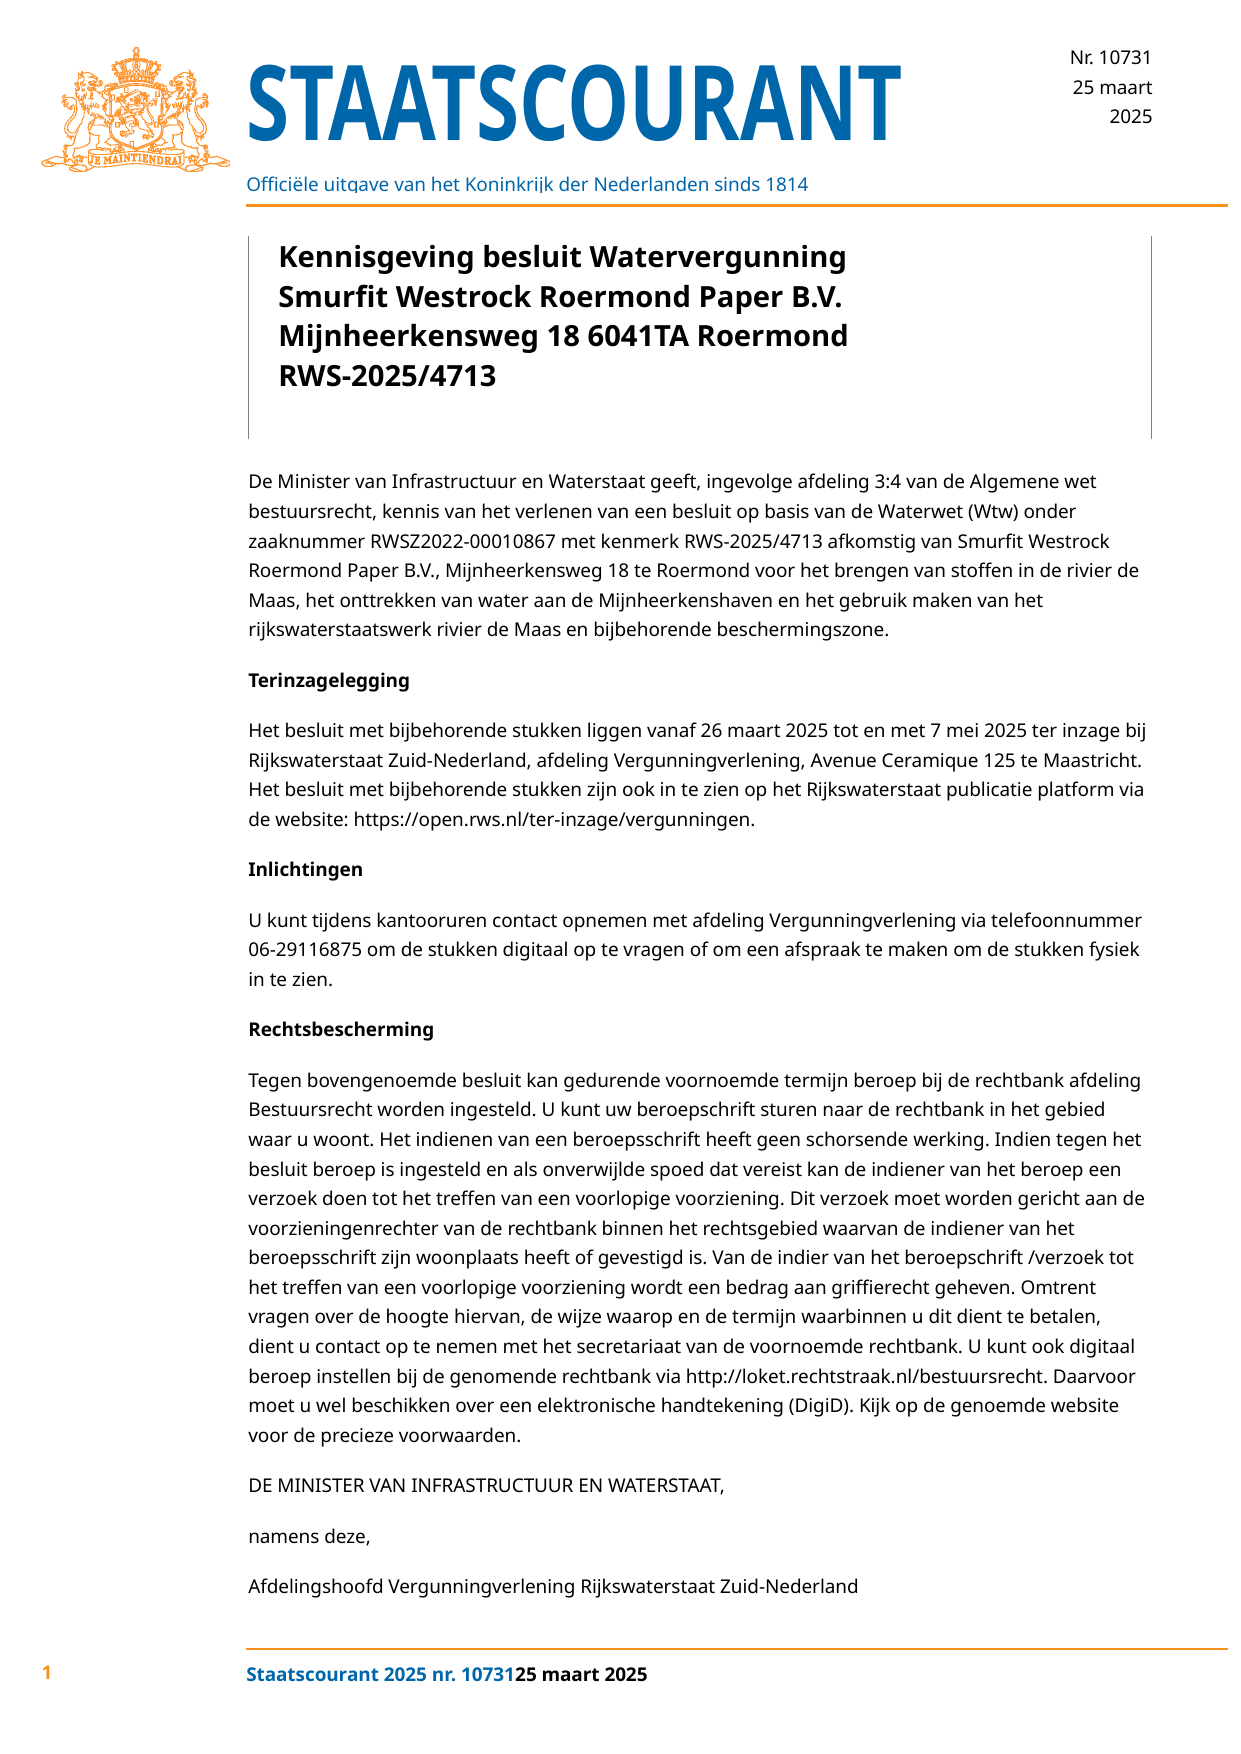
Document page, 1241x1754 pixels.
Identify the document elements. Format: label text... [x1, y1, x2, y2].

text Rechtsbescherming [248, 1017, 1152, 1042]
picture [912, 236, 1090, 414]
text Afdelingshoofd Vergunningverlening Rijkswaterstaat Zuid-Nederland [248, 1573, 1152, 1599]
table_header Kennisgeving besluit Watervergunning Smurfit Westrock Roermond Paper B.V. Mijnheerkensweg 18 6041TA Roermond RWS-2025/4713 [249, 236, 850, 439]
table_header [850, 236, 912, 413]
text Inlichtingen [248, 857, 1152, 882]
picture [41, 47, 231, 172]
text Tegen bovengenoemde besluit kan gedurende voornoemde termijn beroep bij de rechtbank afdeling Bestuursrecht worden ingesteld. U kunt uw beroepschrift sturen naar de rechtbank in het gebied waar u woont. Het indienen van een beroepsschrift heeft geen schorsende werking. Indien tegen het besluit beroep is ingesteld en als onverwijlde spoed dat vereist kan de indiener van het beroep een verzoek doen tot het treffen van een voorlopige voorziening. Dit verzoek moet worden gericht aan de voorzieningenrechter van de rechtbank binnen het rechtsgebied waarvan de indiener van het beroepsschrift zijn woonplaats heeft of gevestigd is. Van de indier van het beroepschrift /verzoek tot het treffen van een voorlopige voorziening wordt een bedrag aan griffierecht geheven. Omtrent vragen over de hoogte hiervan, de wijze waarop en de termijn waarbinnen u dit dient te betalen, dient u contact op te nemen met het secretariaat van de voornoemde rechtbank. U kunt ook digitaal beroep instellen bij de genomende rechtbank via http://loket.rechtstraak.nl/bestuursrecht. Daarvoor moet u wel beschikken over een elektronische handtekening (DigiD). Kijk op de genoemde website voor de precieze voorwaarden. [248, 1067, 1152, 1448]
text namens deze, [248, 1523, 1152, 1548]
table_header [850, 414, 1151, 439]
text Het besluit met bijbehorende stukken liggen vanaf 26 maart 2025 tot en met 7 mei 2025 ter inzage bij Rijkswaterstaat Zuid-Nederland, afdeling Vergunningverlening, Avenue Ceramique 125 te Maastricht. Het besluit met bijbehorende stukken zijn ook in te zien op het Rijkswaterstaat publicatie platform via de website: https://open.rws.nl/ter-inzage/vergunningen. [248, 717, 1152, 832]
text DE MINISTER VAN INFRASTRUCTUUR EN WATERSTAAT, [248, 1472, 1152, 1498]
table_header [1090, 236, 1151, 413]
text De Minister van Infrastructuur en Waterstaat geeft, ingevolge afdeling 3:4 van de Algemene wet bestuursrecht, kennis van het verlenen van een besluit op basis van de Waterwet (Wtw) onder zaaknummer RWSZ2022-00010867 met kenmerk RWS-2025/4713 afkomstig van Smurfit Westrock Roermond Paper B.V., Mijnheerkensweg 18 te Roermond voor het brengen van stoffen in de rivier de Maas, het onttrekken van water aan de Mijnheerkenshaven en het gebruik maken van het rijkswaterstaatswerk rivier de Maas en bijbehorende beschermingszone. [248, 469, 1152, 642]
text Terinzagelegging [248, 667, 1152, 693]
text U kunt tijdens kantooruren contact opnemen met afdeling Vergunningverlening via telefoonnummer 06-29116875 om de stukken digitaal op te vragen of om een afspraak te maken om de stukken fysiek in te zien. [248, 907, 1152, 992]
